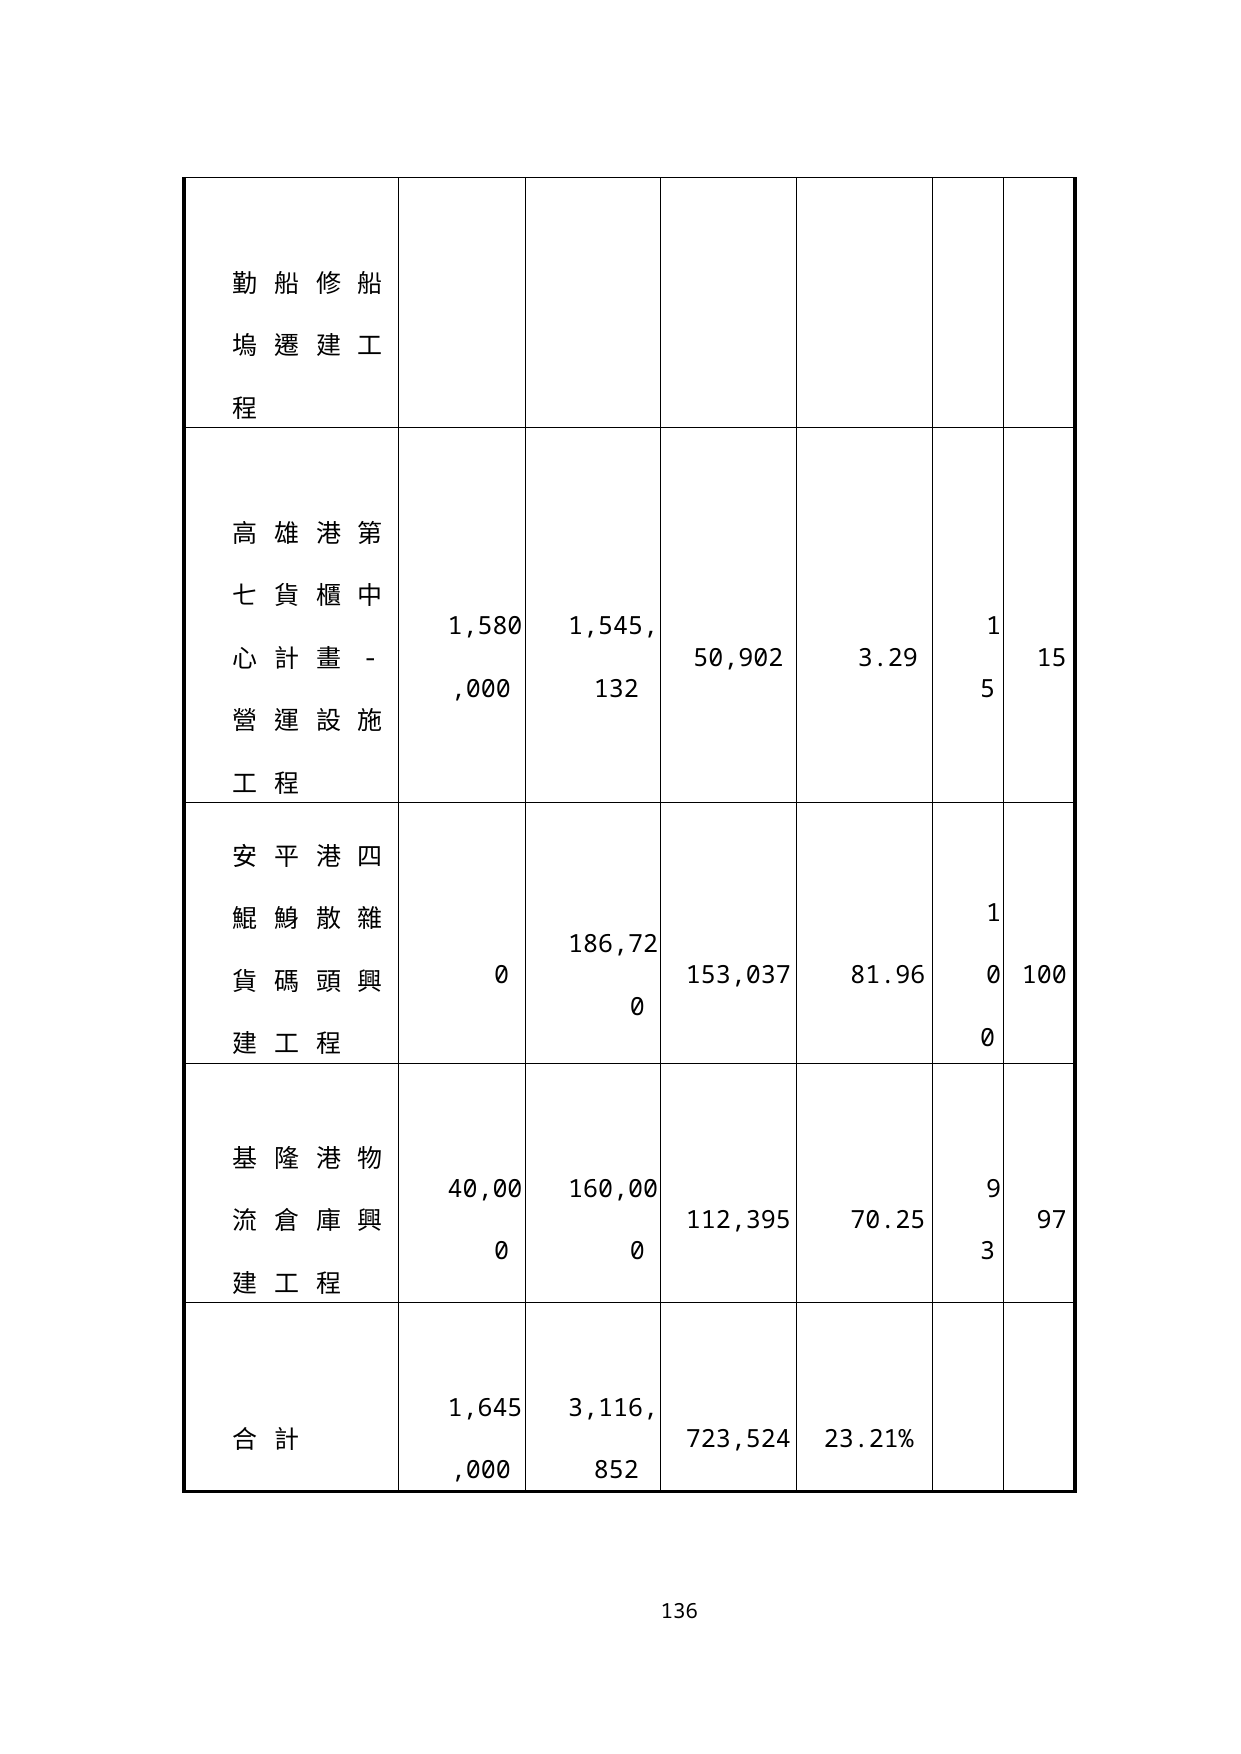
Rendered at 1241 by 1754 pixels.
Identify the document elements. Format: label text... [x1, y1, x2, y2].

table_cell 153,037 [661, 803, 796, 1063]
table_cell 23.21% [797, 1303, 932, 1490]
table_cell 1,545,132 [526, 428, 660, 802]
table_cell [1004, 178, 1073, 427]
table_cell 3.29 [797, 428, 932, 802]
table_cell [797, 178, 932, 427]
table_cell 81.96 [797, 803, 932, 1063]
table_cell 50,902 [661, 428, 796, 802]
table_cell 15 [1004, 428, 1073, 802]
table_cell [933, 1303, 1003, 1490]
table_cell 160,000 [526, 1064, 660, 1302]
table_cell [526, 178, 660, 427]
table_cell [1004, 1303, 1073, 1490]
table_cell 100 [1004, 803, 1073, 1063]
table_cell 1,645,000 [399, 1303, 525, 1490]
table_cell 40,000 [399, 1064, 525, 1302]
table_cell 93 [933, 1064, 1003, 1302]
table_cell 高雄港第七貨櫃中心計畫-營運設施工程 [186, 428, 398, 802]
table_cell 基隆港物流倉庫興建工程 [186, 1064, 398, 1302]
table_cell 合計 [186, 1303, 398, 1490]
table_cell 97 [1004, 1064, 1073, 1302]
table_cell 100 [933, 803, 1003, 1063]
table_cell 0 [399, 803, 525, 1063]
table_cell 3,116,852 [526, 1303, 660, 1490]
table_cell [399, 178, 525, 427]
table_cell [661, 178, 796, 427]
table_cell 70.25 [797, 1064, 932, 1302]
table_cell 勤船修船塢遷建工程 [186, 178, 398, 427]
table_cell 186,720 [526, 803, 660, 1063]
table_cell 15 [933, 428, 1003, 802]
table_cell 112,395 [661, 1064, 796, 1302]
table_cell 1,580,000 [399, 428, 525, 802]
table_cell [933, 178, 1003, 427]
table_cell 723,524 [661, 1303, 796, 1490]
table_cell 安平港四鯤鯓散雜貨碼頭興建工程 [186, 803, 398, 1063]
